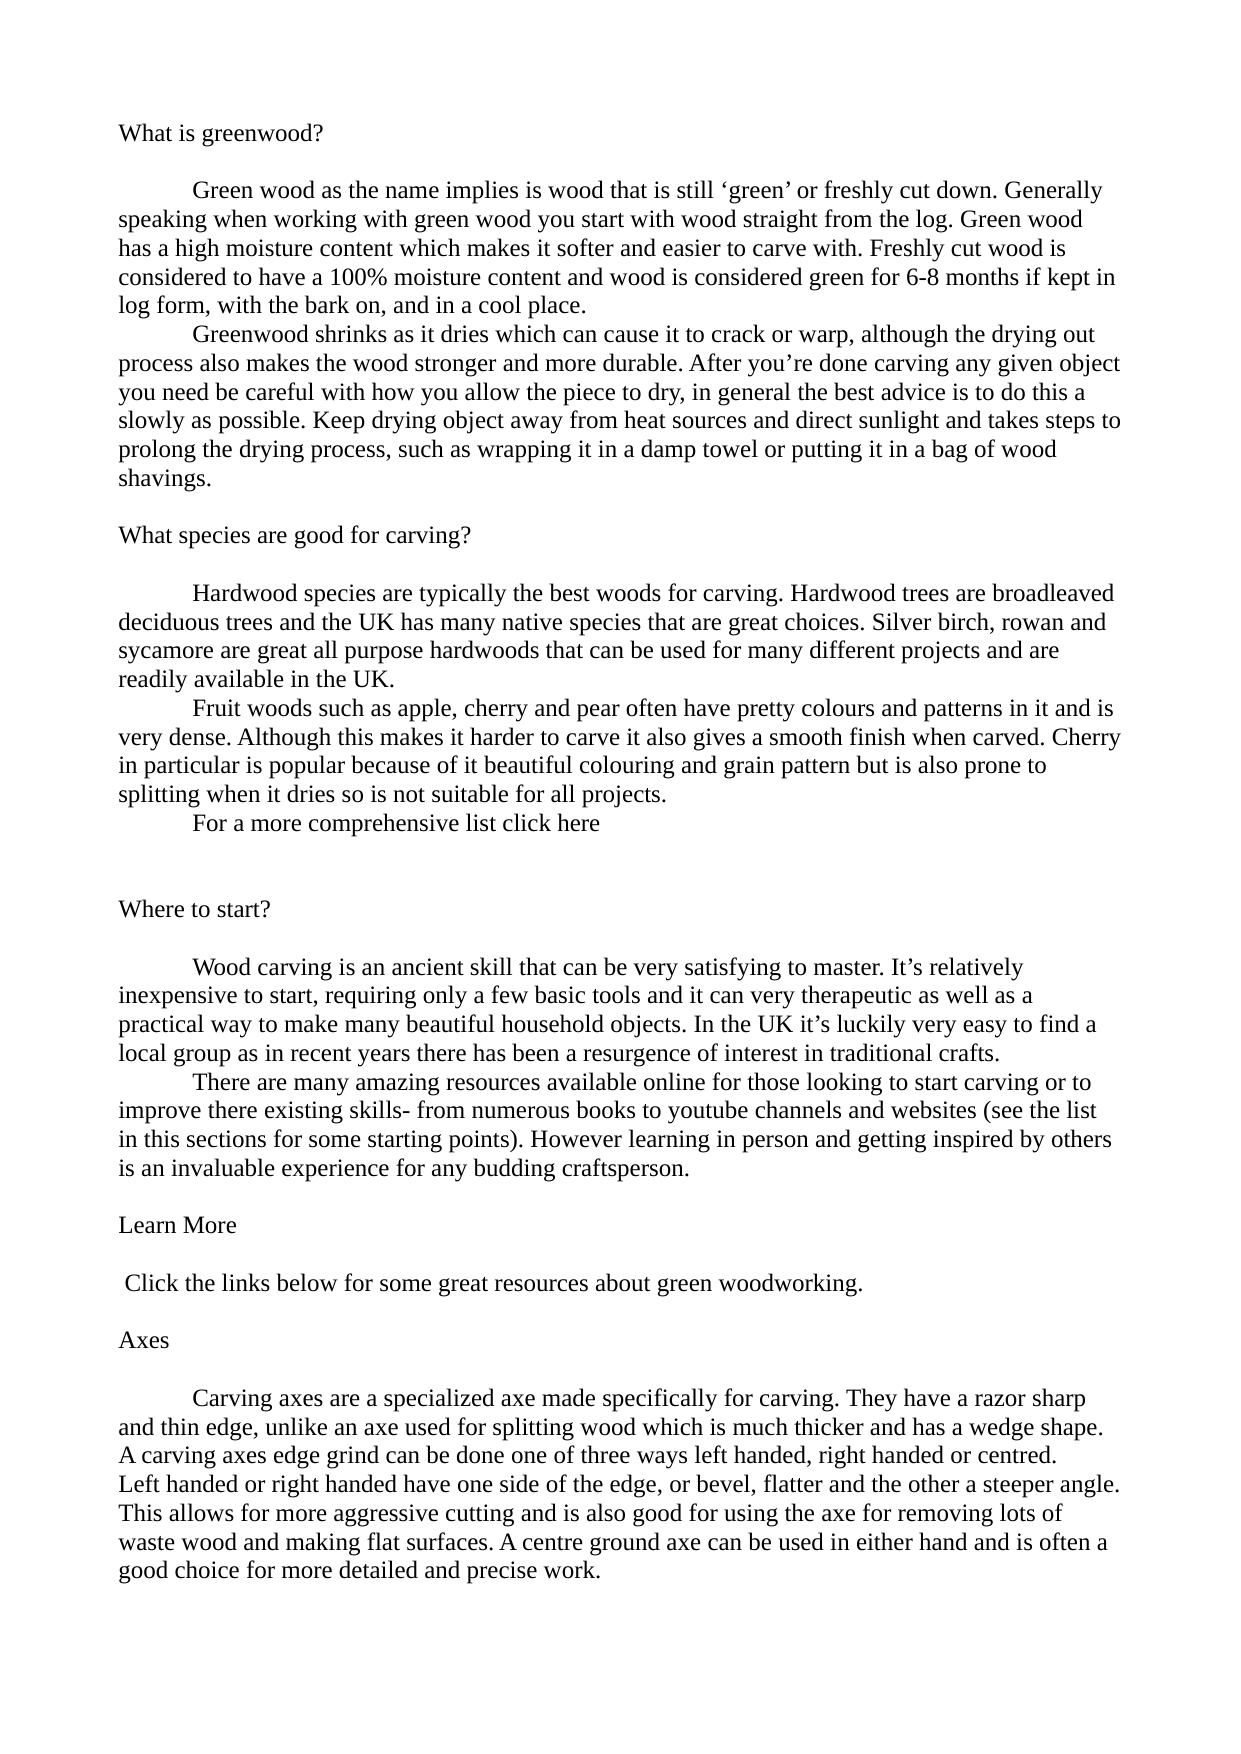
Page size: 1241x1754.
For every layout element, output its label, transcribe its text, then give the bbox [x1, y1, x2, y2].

text Where to start? [118, 894, 1122, 923]
text Learn More [118, 1211, 1122, 1239]
text Fruit woods such as apple, cherry and pear often have pretty colours and patterns in it and is very dense. Although this makes it harder to carve it also gives a smooth finish when carved. Cherry in particular is popular because of it beautiful colouring and grain pattern but is also prone to splitting when it dries so is not suitable for all projects. [118, 693, 1122, 808]
text Green wood as the name implies is wood that is still ‘green’ or freshly cut down. Generally speaking when working with green wood you start with wood straight from the log. Green wood has a high moisture content which makes it softer and easier to carve with. Freshly cut wood is considered to have a 100% moisture content and wood is considered green for 6-8 months if kept in log form, with the bark on, and in a cool place. [118, 176, 1122, 319]
text Carving axes are a specialized axe made specifically for carving. They have a razor sharp and thin edge, unlike an axe used for splitting wood which is much thicker and has a wedge shape. [118, 1383, 1122, 1441]
text What species are good for carving? [118, 521, 1122, 549]
text For a more comprehensive list click here [118, 808, 1122, 837]
text Left handed or right handed have one side of the edge, or bevel, flatter and the other a steeper angle. This allows for more aggressive cutting and is also good for using the axe for removing lots of waste wood and making flat surfaces. A centre ground axe can be used in either hand and is often a good choice for more detailed and precise work. [118, 1469, 1122, 1584]
text Greenwood shrinks as it dries which can cause it to crack or warp, although the drying out process also makes the wood stronger and more durable. After you’re done carving any given object you need be careful with how you allow the piece to dry, in general the best advice is to do this a slowly as possible. Keep drying object away from heat sources and direct sunlight and takes steps to prolong the drying process, such as wrapping it in a damp towel or putting it in a bag of wood shavings. [118, 319, 1122, 492]
text Hardwood species are typically the best woods for carving. Hardwood trees are broadleaved deciduous trees and the UK has many native species that are great choices. Silver birch, rowan and sycamore are great all purpose hardwoods that can be used for many different projects and are readily available in the UK. [118, 578, 1122, 693]
text Wood carving is an ancient skill that can be very satisfying to master. It’s relatively inexpensive to start, requiring only a few basic tools and it can very therapeutic as well as a practical way to make many beautiful household objects. In the UK it’s luckily very easy to find a local group as in recent years there has been a resurgence of interest in traditional crafts. [118, 952, 1122, 1067]
text What is greenwood? [118, 118, 1122, 147]
text A carving axes edge grind can be done one of three ways left handed, right handed or centred. [118, 1441, 1122, 1469]
text There are many amazing resources available online for those looking to start carving or to improve there existing skills- from numerous books to youtube channels and websites (see the list in this sections for some starting points). However learning in person and getting inspired by others is an invaluable experience for any budding craftsperson. [118, 1067, 1122, 1182]
text Click the links below for some great resources about green woodworking. [118, 1268, 1122, 1297]
text Axes [118, 1326, 1122, 1354]
